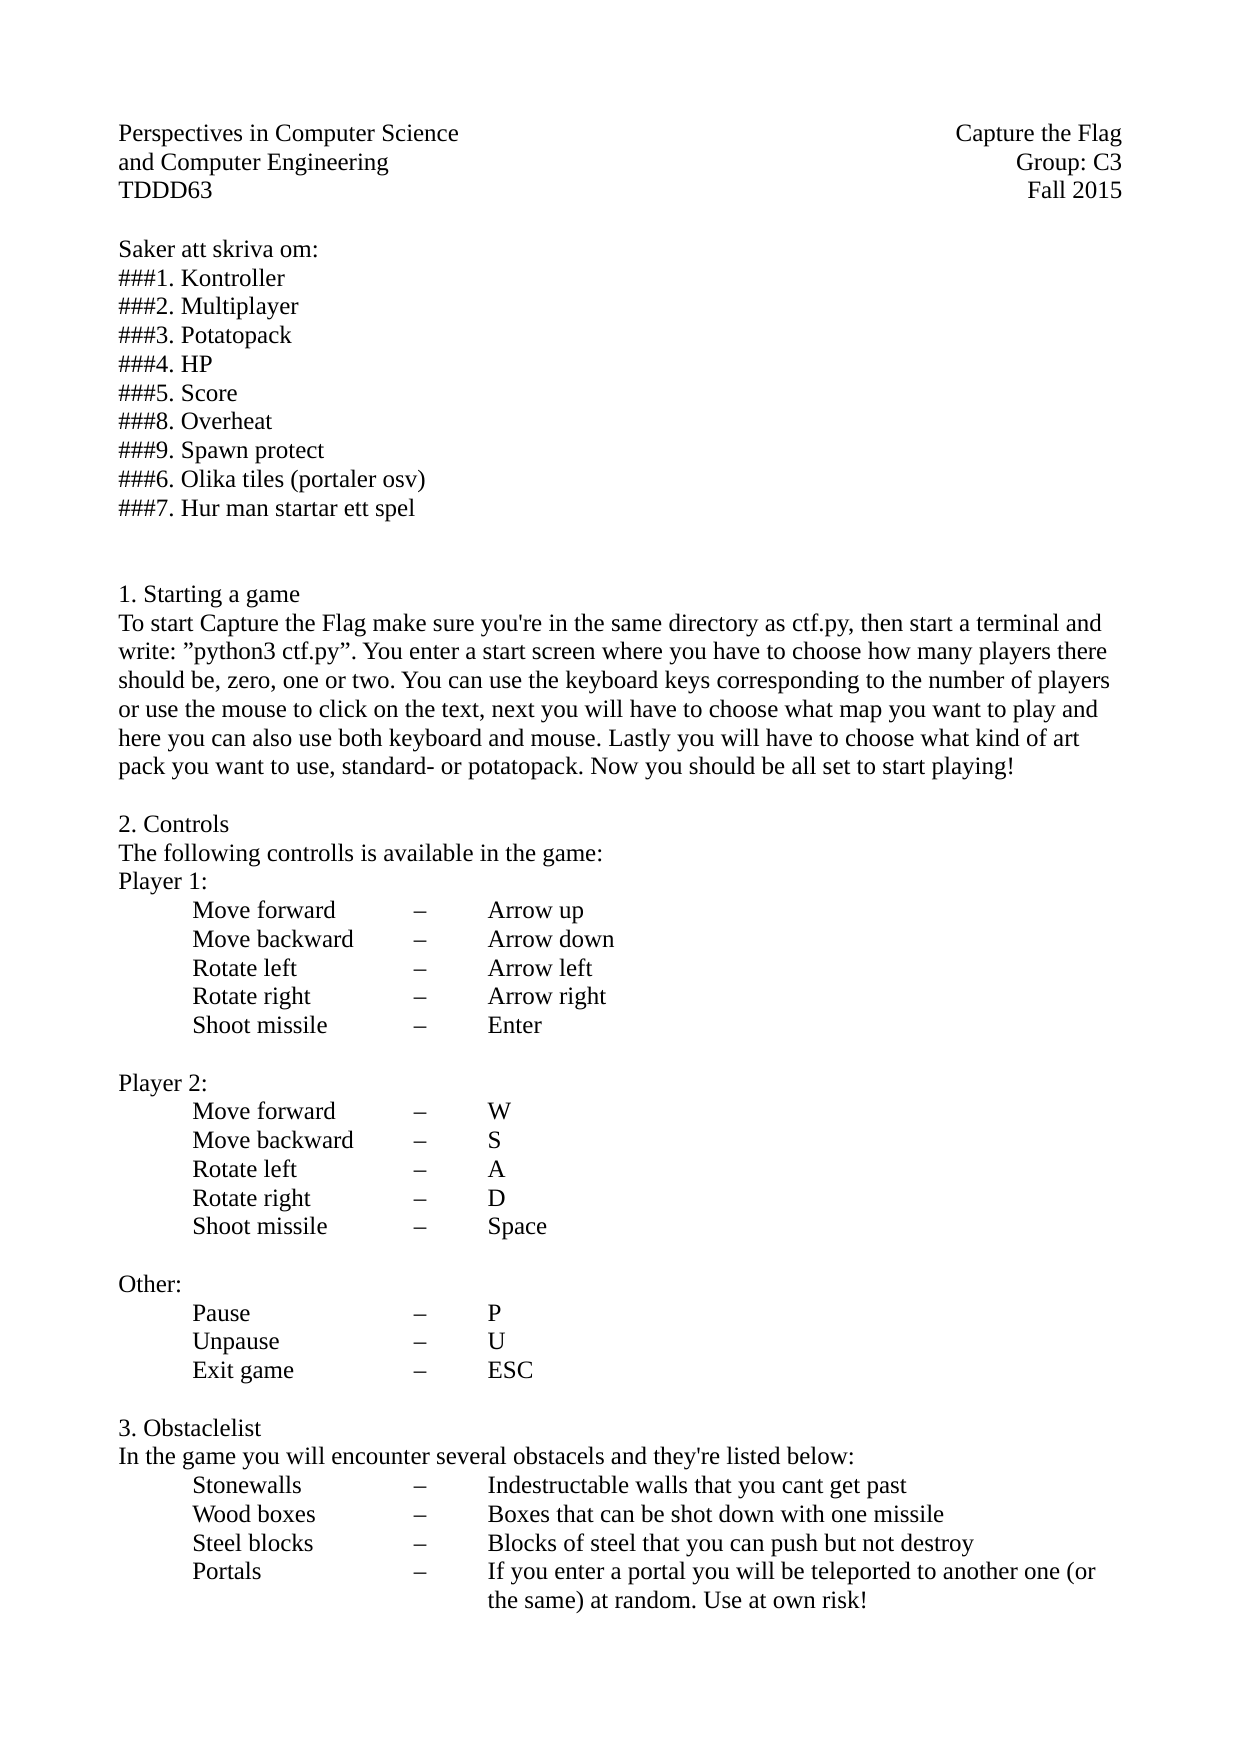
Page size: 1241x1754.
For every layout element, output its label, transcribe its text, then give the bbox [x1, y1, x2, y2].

text Stonewalls – Indestructable walls that you cant get past [118, 1470, 1122, 1499]
text ###9. Spawn protect [118, 435, 1122, 464]
text To start Capture the Flag make sure you're in the same directory as ctf.py, then start a terminal and write: ”python3 ctf.py”. You enter a start screen where you have to choose how many players there should be, zero, one or two. You can use the keyboard keys corresponding to the number of players or use the mouse to click on the text, next you will have to choose what map you want to play and here you can also use both keyboard and mouse. Lastly you will have to choose what kind of art pack you want to use, standard- or potatopack. Now you should be all set to start playing! [118, 608, 1122, 780]
text Move backward – Arrow down [118, 924, 1122, 953]
text ###3. Potatopack [118, 320, 1122, 349]
text 1. Starting a game [118, 579, 1122, 608]
text 2. Controls [118, 809, 1122, 838]
text ###4. HP [118, 349, 1122, 378]
text Rotate right – D [118, 1183, 1122, 1211]
text Exit game – ESC [118, 1355, 1122, 1384]
text Player 2: [118, 1068, 1122, 1096]
text Wood boxes – Boxes that can be shot down with one missile [118, 1499, 1122, 1528]
text ###8. Overheat [118, 406, 1122, 435]
text In the game you will encounter several obstacels and they're listed below: [118, 1441, 1122, 1470]
text Move forward – W [118, 1096, 1122, 1125]
text Rotate left – Arrow left [118, 953, 1122, 981]
text 3. Obstaclelist [118, 1413, 1122, 1441]
text Rotate left – A [118, 1154, 1122, 1183]
text ###2. Multiplayer [118, 291, 1122, 320]
text ###6. Olika tiles (portaler osv) [118, 464, 1122, 493]
text Shoot missile – Enter [118, 1010, 1122, 1039]
text Player 1: [118, 866, 1122, 895]
text Unpause – U [118, 1326, 1122, 1355]
text Shoot missile – Space [118, 1211, 1122, 1240]
text The following controlls is available in the game: [118, 838, 1122, 866]
text Saker att skriva om: [118, 234, 1122, 263]
text Rotate right – Arrow right [118, 981, 1122, 1010]
text Steel blocks – Blocks of steel that you can push but not destroy [118, 1528, 1122, 1556]
text Move backward – S [118, 1125, 1122, 1154]
text ###5. Score [118, 378, 1122, 406]
text Other: [118, 1269, 1122, 1298]
text Portals – If you enter a portal you will be teleported to another one (or the same) at random. Use at own risk! [118, 1556, 1122, 1614]
text ###7. Hur man startar ett spel [118, 493, 1122, 521]
text Move forward – Arrow up [118, 895, 1122, 924]
text ###1. Kontroller [118, 263, 1122, 291]
text Pause – P [118, 1298, 1122, 1326]
